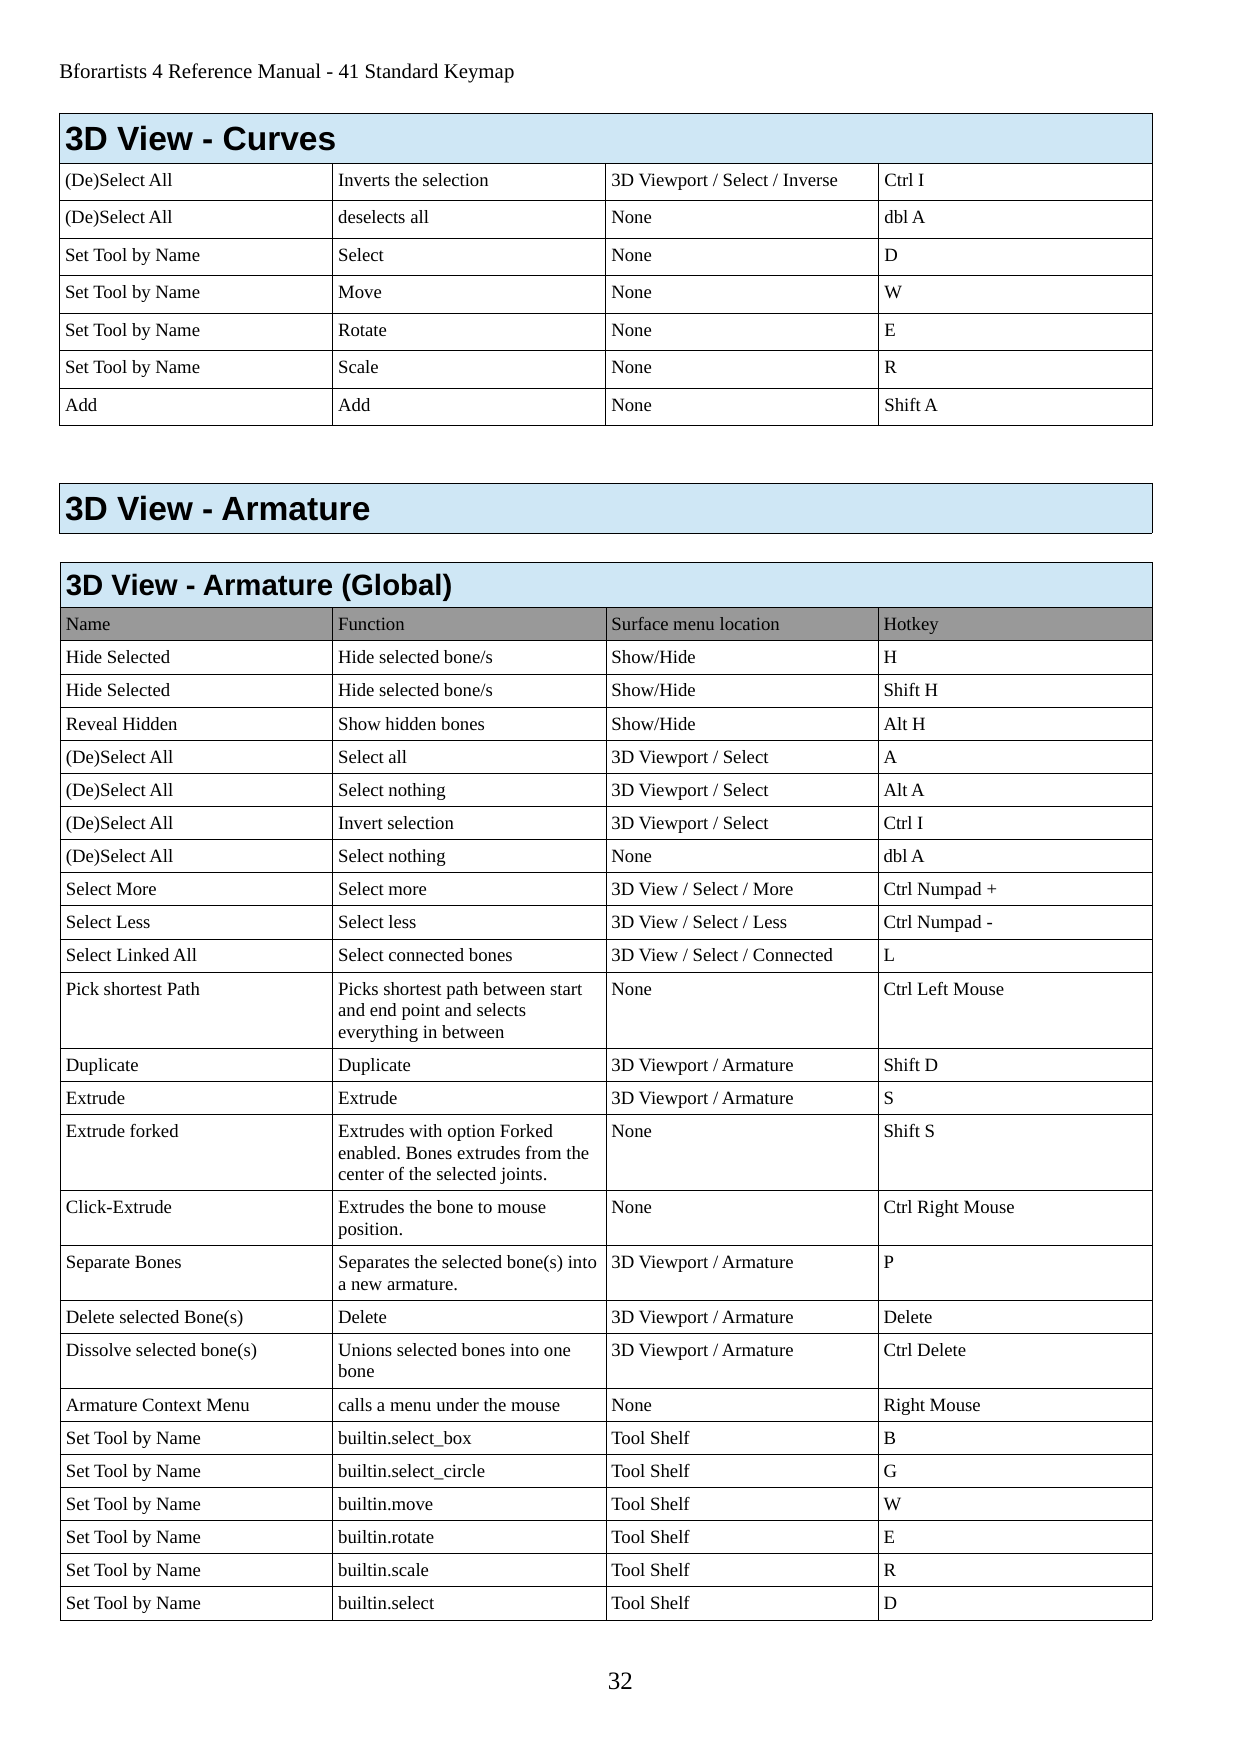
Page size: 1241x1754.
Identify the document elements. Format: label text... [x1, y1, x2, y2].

table_cell Set Tool by Name [61, 1455, 332, 1487]
table_cell Extrude [333, 1082, 606, 1114]
table_cell L [879, 940, 1152, 972]
table_cell None [607, 840, 878, 872]
table_cell (De)Select All [60, 164, 332, 200]
table_cell Set Tool by Name [61, 1422, 332, 1454]
table_cell Dissolve selected bone(s) [61, 1334, 332, 1388]
table_cell None [607, 1191, 878, 1245]
table_cell R [879, 1554, 1152, 1586]
table_cell Tool Shelf [607, 1488, 878, 1520]
table_cell Set Tool by Name [61, 1488, 332, 1520]
table_cell (De)Select All [61, 774, 332, 806]
table_cell Add [333, 389, 605, 425]
table_header 3D View - Armature (Global) [61, 563, 1152, 607]
table_cell Select nothing [333, 840, 606, 872]
table_cell builtin.scale [333, 1554, 606, 1586]
table_cell Alt A [879, 774, 1152, 806]
table_cell Ctrl Numpad + [879, 873, 1152, 905]
table_cell 3D Viewport / Armature [607, 1246, 878, 1300]
table_cell W [879, 1488, 1152, 1520]
table_cell Ctrl Delete [879, 1334, 1152, 1388]
table_header 3D View - Curves [60, 114, 1152, 163]
table_cell Add [60, 389, 332, 425]
table_cell Tool Shelf [607, 1455, 878, 1487]
table_cell Unions selected bones into one bone [333, 1334, 606, 1388]
table_cell Extrude forked [61, 1115, 332, 1190]
table_cell Move [333, 276, 605, 313]
table_cell Show/Hide [607, 708, 878, 740]
table_cell 3D Viewport / Select [607, 807, 878, 839]
table_cell Show/Hide [607, 675, 878, 707]
table_cell None [607, 1389, 878, 1421]
table_cell builtin.select_circle [333, 1455, 606, 1487]
table_cell W [879, 276, 1152, 313]
table_cell Inverts the selection [333, 164, 605, 200]
table_cell Tool Shelf [607, 1521, 878, 1553]
table_cell Extrudes with option Forked enabled. Bones extrudes from the center of the selected joints. [333, 1115, 606, 1190]
table_cell Select Linked All [61, 940, 332, 972]
table_cell E [879, 314, 1152, 350]
table_cell Select [333, 239, 605, 275]
table_cell D [879, 1587, 1152, 1619]
table_cell Select all [333, 741, 606, 773]
table_cell Ctrl Left Mouse [879, 973, 1152, 1048]
table_cell A [879, 741, 1152, 773]
table_cell Select less [333, 906, 606, 938]
table_cell calls a menu under the mouse [333, 1389, 606, 1421]
table_cell Set Tool by Name [61, 1554, 332, 1586]
table_cell Select Less [61, 906, 332, 938]
table_cell Shift D [879, 1049, 1152, 1081]
table_cell Select connected bones [333, 940, 606, 972]
table_cell Show/Hide [607, 641, 878, 673]
table_cell Show hidden bones [333, 708, 606, 740]
table_cell E [879, 1521, 1152, 1553]
table_cell builtin.move [333, 1488, 606, 1520]
table_cell Set Tool by Name [61, 1521, 332, 1553]
table_cell Ctrl I [879, 164, 1152, 200]
table_cell Set Tool by Name [60, 351, 332, 388]
table_cell Set Tool by Name [60, 276, 332, 313]
table_cell R [879, 351, 1152, 388]
table_cell Select More [61, 873, 332, 905]
table_cell None [606, 276, 878, 313]
table_cell Right Mouse [879, 1389, 1152, 1421]
table_cell Surface menu location [607, 608, 878, 640]
table_cell 3D Viewport / Armature [607, 1049, 878, 1081]
table_cell Extrudes the bone to mouse position. [333, 1191, 606, 1245]
table_cell Separate Bones [61, 1246, 332, 1300]
table_cell None [606, 201, 878, 238]
table_cell Reveal Hidden [61, 708, 332, 740]
table_cell 3D View / Select / More [607, 873, 878, 905]
table_cell 3D Viewport / Select [607, 741, 878, 773]
table_cell Hide selected bone/s [333, 675, 606, 707]
table_cell Delete [879, 1301, 1152, 1333]
table_cell D [879, 239, 1152, 275]
table_cell dbl A [879, 840, 1152, 872]
table_cell builtin.select_box [333, 1422, 606, 1454]
table_cell Hide Selected [61, 675, 332, 707]
table_cell builtin.rotate [333, 1521, 606, 1553]
table_cell Duplicate [61, 1049, 332, 1081]
table_cell S [879, 1082, 1152, 1114]
table_cell Tool Shelf [607, 1587, 878, 1619]
table_cell Tool Shelf [607, 1554, 878, 1586]
table_cell Picks shortest path between start and end point and selects everything in between [333, 973, 606, 1048]
table_cell Extrude [61, 1082, 332, 1114]
table_cell Separates the selected bone(s) into a new armature. [333, 1246, 606, 1300]
table_cell 3D View / Select / Less [607, 906, 878, 938]
table_cell Delete [333, 1301, 606, 1333]
table_cell Select nothing [333, 774, 606, 806]
table_cell 3D Viewport / Armature [607, 1301, 878, 1333]
table_cell Click-Extrude [61, 1191, 332, 1245]
table_header 3D View - Armature [60, 484, 1152, 533]
table_cell Hide selected bone/s [333, 641, 606, 673]
table_cell Hide Selected [61, 641, 332, 673]
table_cell Ctrl Right Mouse [879, 1191, 1152, 1245]
table_cell Ctrl I [879, 807, 1152, 839]
table_cell B [879, 1422, 1152, 1454]
table_cell None [606, 389, 878, 425]
table_cell Delete selected Bone(s) [61, 1301, 332, 1333]
table_cell Pick shortest Path [61, 973, 332, 1048]
table_cell Alt H [879, 708, 1152, 740]
table_cell Hotkey [879, 608, 1152, 640]
table_cell Select more [333, 873, 606, 905]
table_cell Duplicate [333, 1049, 606, 1081]
table_cell None [606, 314, 878, 350]
table_cell 3D Viewport / Select / Inverse [606, 164, 878, 200]
table_cell Set Tool by Name [60, 239, 332, 275]
table_cell Function [333, 608, 606, 640]
table_cell Tool Shelf [607, 1422, 878, 1454]
table_cell H [879, 641, 1152, 673]
table_cell None [606, 239, 878, 275]
table_cell Shift S [879, 1115, 1152, 1190]
table_cell (De)Select All [61, 741, 332, 773]
table_cell deselects all [333, 201, 605, 238]
table_cell P [879, 1246, 1152, 1300]
table_cell None [607, 973, 878, 1048]
table_cell Shift A [879, 389, 1152, 425]
table_cell 3D Viewport / Select [607, 774, 878, 806]
table_cell Rotate [333, 314, 605, 350]
table_cell builtin.select [333, 1587, 606, 1619]
table_cell Shift H [879, 675, 1152, 707]
table_cell None [607, 1115, 878, 1190]
table_cell (De)Select All [60, 201, 332, 238]
table_cell Invert selection [333, 807, 606, 839]
table_cell 3D View / Select / Connected [607, 940, 878, 972]
table_cell Armature Context Menu [61, 1389, 332, 1421]
table_cell Name [61, 608, 332, 640]
table_cell 3D Viewport / Armature [607, 1082, 878, 1114]
table_cell None [606, 351, 878, 388]
table_cell 3D Viewport / Armature [607, 1334, 878, 1388]
table_cell G [879, 1455, 1152, 1487]
table_cell Ctrl Numpad - [879, 906, 1152, 938]
table_cell Scale [333, 351, 605, 388]
table_cell dbl A [879, 201, 1152, 238]
table_cell (De)Select All [61, 807, 332, 839]
table_cell (De)Select All [61, 840, 332, 872]
table_cell Set Tool by Name [61, 1587, 332, 1619]
table_cell Set Tool by Name [60, 314, 332, 350]
